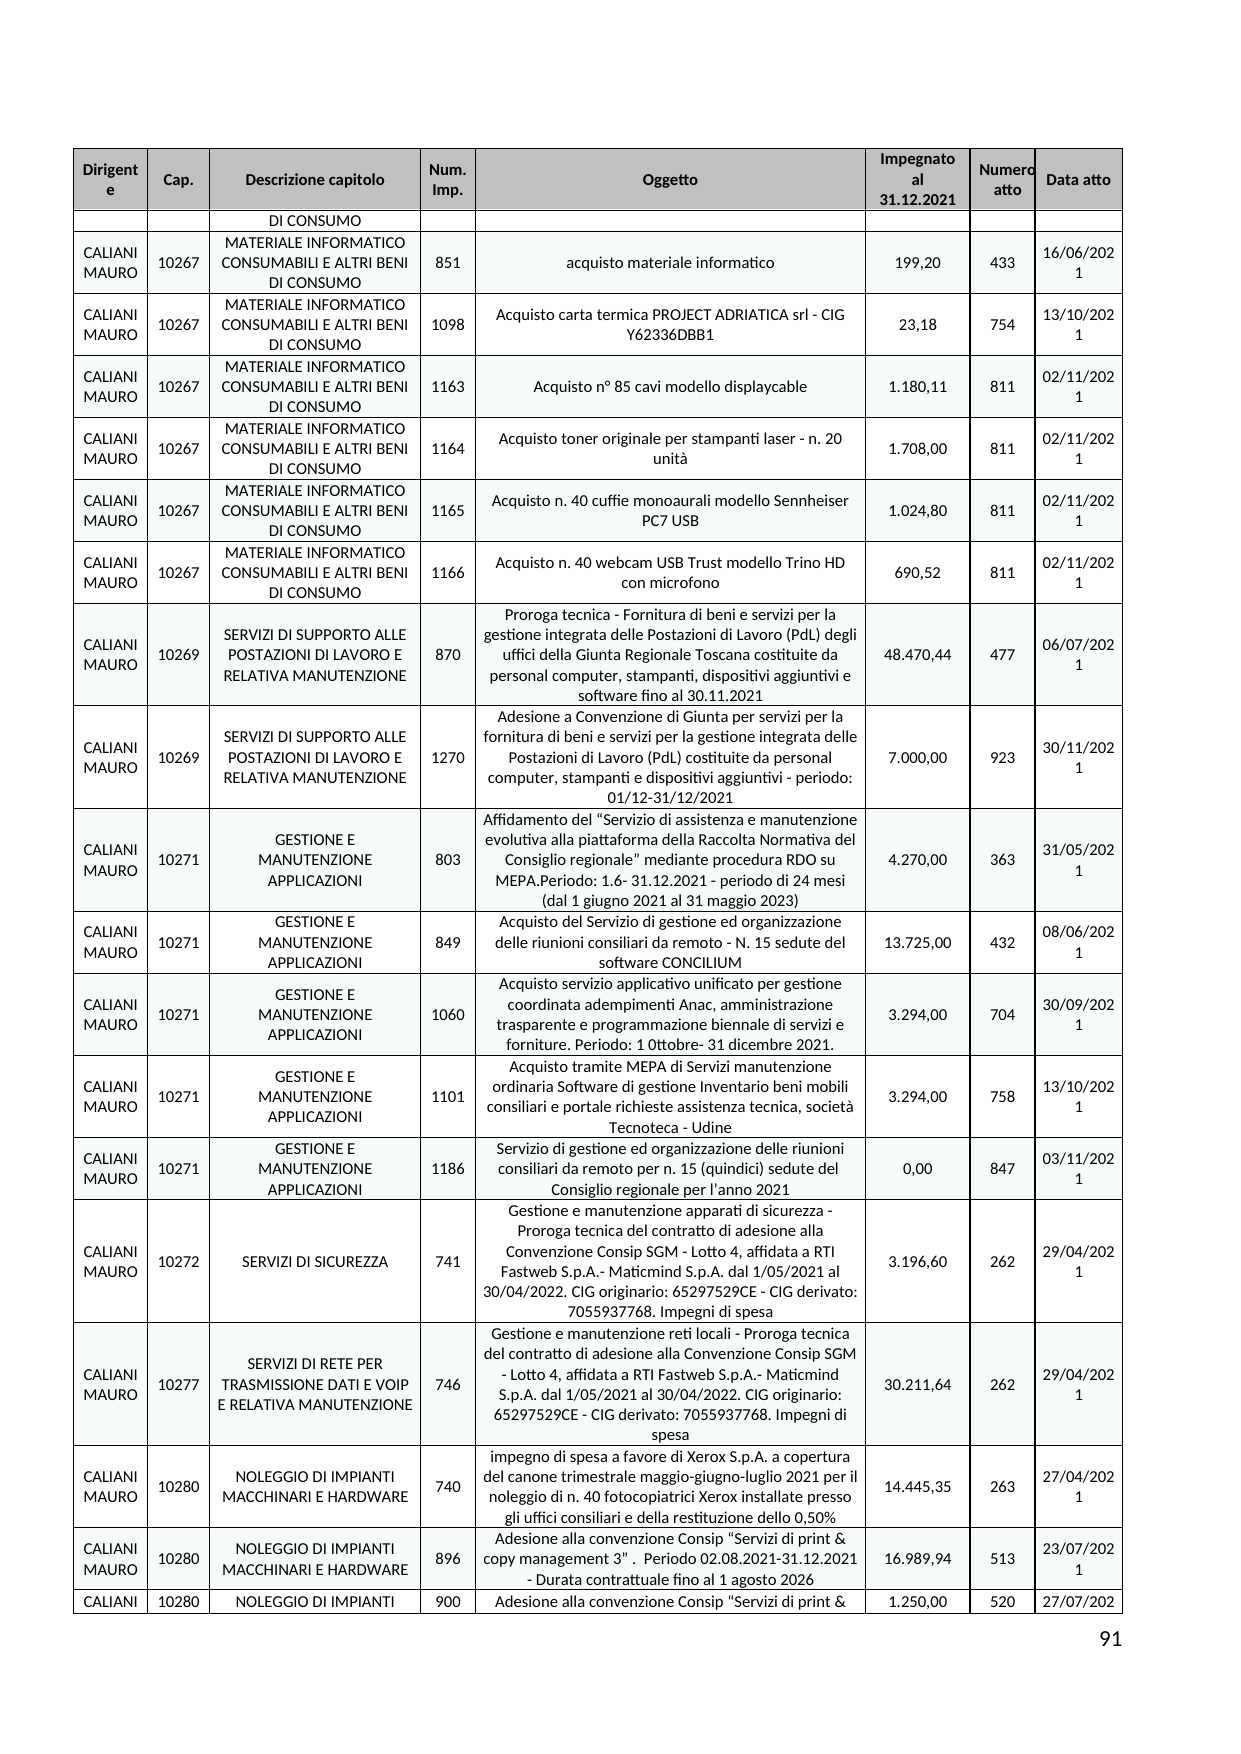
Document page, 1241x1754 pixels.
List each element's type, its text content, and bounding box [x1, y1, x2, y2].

table_cell 30/09/2021 [1036, 974, 1122, 1055]
table_cell CALIANI MAURO [74, 912, 147, 973]
table_header Numero atto [971, 149, 1034, 209]
table_cell Gestione e manutenzione apparati di sicurezza - Proroga tecnica del contratto di adesione alla Convenzione Consip SGM - Lotto 4, affidata a RTI Fastweb S.p.A.- Maticmind S.p.A. dal 1/05/2021 al 30/04/2022. CIG originario: 65297529CE - CIG derivato: 7055937768. Impegni di spesa [476, 1200, 865, 1322]
table_cell 10267 [148, 418, 209, 479]
table_cell 23,18 [866, 294, 969, 355]
table_cell Gestione e manutenzione reti locali - Proroga tecnica del contratto di adesione alla Convenzione Consip SGM - Lotto 4, affidata a RTI Fastweb S.p.A.- Maticmind S.p.A. dal 1/05/2021 al 30/04/2022. CIG originario: 65297529CE - CIG derivato: 7055937768. Impegni di spesa [476, 1323, 865, 1445]
table_cell CALIANI MAURO [74, 294, 147, 355]
table_cell 10267 [148, 480, 209, 541]
table_cell Acquisto n. 40 cuffie monoaurali modello Sennheiser PC7 USB [476, 480, 865, 541]
table_cell 16.989,94 [866, 1528, 969, 1589]
table_header Oggetto [476, 149, 865, 209]
table_cell 02/11/2021 [1036, 418, 1122, 479]
table_cell MATERIALE INFORMATICO CONSUMABILI E ALTRI BENI DI CONSUMO [210, 232, 420, 293]
table_cell Acquisto del Servizio di gestione ed organizzazione delle riunioni consiliari da remoto - N. 15 sedute del software CONCILIUM [476, 912, 865, 973]
table_cell [74, 211, 147, 231]
table_cell 754 [971, 294, 1034, 355]
table_cell [148, 211, 209, 231]
table_cell CALIANI MAURO [74, 604, 147, 705]
table_cell CALIANI MAURO [74, 706, 147, 808]
table_cell 06/07/2021 [1036, 604, 1122, 705]
table_cell 23/07/2021 [1036, 1528, 1122, 1589]
table_cell 10280 [148, 1528, 209, 1589]
table_cell Adesione alla convenzione Consip “Servizi di print & copy management 3” . Periodo 02.08.2021-31.12.2021 - Durata contrattuale fino al 1 agosto 2026 [476, 1528, 865, 1589]
table_header Data atto [1036, 149, 1122, 209]
table_cell [866, 211, 969, 231]
table_cell 02/11/2021 [1036, 480, 1122, 541]
table_cell 923 [971, 706, 1034, 808]
table_cell 741 [421, 1200, 475, 1322]
table_cell Acquisto tramite MEPA di Servizi manutenzione ordinaria Software di gestione Inventario beni mobili consiliari e portale richieste assistenza tecnica, società Tecnoteca - Udine [476, 1056, 865, 1137]
table_cell 13.725,00 [866, 912, 969, 973]
table_cell 10277 [148, 1323, 209, 1445]
table_cell 262 [971, 1200, 1034, 1322]
table_cell MATERIALE INFORMATICO CONSUMABILI E ALTRI BENI DI CONSUMO [210, 480, 420, 541]
table_cell Acquisto n° 85 cavi modello displaycable [476, 356, 865, 417]
table_cell 690,52 [866, 542, 969, 603]
table_cell [1036, 211, 1122, 231]
table_cell CALIANI MAURO [74, 356, 147, 417]
table_cell 811 [971, 356, 1034, 417]
table_cell Acquisto toner originale per stampanti laser - n. 20 unità [476, 418, 865, 479]
table_cell 10271 [148, 974, 209, 1055]
table_cell [421, 211, 475, 231]
table_cell 263 [971, 1446, 1034, 1527]
table_cell GESTIONE E MANUTENZIONE APPLICAZIONI [210, 1138, 420, 1199]
table_cell 1.250,00 [866, 1590, 969, 1613]
table_cell 10272 [148, 1200, 209, 1322]
table_cell 03/11/2021 [1036, 1138, 1122, 1199]
table_cell 811 [971, 542, 1034, 603]
table_cell CALIANI MAURO [74, 1056, 147, 1137]
table_cell 4.270,00 [866, 809, 969, 911]
table_cell 432 [971, 912, 1034, 973]
table_header Dirigente [74, 149, 147, 209]
table_cell 1164 [421, 418, 475, 479]
table_cell 520 [971, 1590, 1034, 1613]
table_cell 08/06/2021 [1036, 912, 1122, 973]
table_cell Servizio di gestione ed organizzazione delle riunioni consiliari da remoto per n. 15 (quindici) sedute del Consiglio regionale per l’anno 2021 [476, 1138, 865, 1199]
table_cell Acquisto n. 40 webcam USB Trust modello Trino HD con microfono [476, 542, 865, 603]
table_cell 847 [971, 1138, 1034, 1199]
table_cell 02/11/2021 [1036, 542, 1122, 603]
table_cell 29/04/2021 [1036, 1323, 1122, 1445]
table_cell 803 [421, 809, 475, 911]
table_cell CALIANI MAURO [74, 1528, 147, 1589]
table_cell 16/06/2021 [1036, 232, 1122, 293]
table_cell 0,00 [866, 1138, 969, 1199]
table_cell 3.196,60 [866, 1200, 969, 1322]
table_cell 30/11/2021 [1036, 706, 1122, 808]
table_cell [476, 211, 865, 231]
table_cell 513 [971, 1528, 1034, 1589]
table_cell MATERIALE INFORMATICO CONSUMABILI E ALTRI BENI DI CONSUMO [210, 542, 420, 603]
table_cell 48.470,44 [866, 604, 969, 705]
table_cell 10269 [148, 706, 209, 808]
table_cell 199,20 [866, 232, 969, 293]
table_cell CALIANI MAURO [74, 1138, 147, 1199]
table_cell GESTIONE E MANUTENZIONE APPLICAZIONI [210, 809, 420, 911]
table_cell NOLEGGIO DI IMPIANTI MACCHINARI E HARDWARE [210, 1528, 420, 1589]
table_cell 433 [971, 232, 1034, 293]
table_cell 1270 [421, 706, 475, 808]
table_cell SERVIZI DI RETE PER TRASMISSIONE DATI E VOIP E RELATIVA MANUTENZIONE [210, 1323, 420, 1445]
table_cell 27/07/202 [1036, 1590, 1122, 1613]
table_cell 1.024,80 [866, 480, 969, 541]
table_cell 10271 [148, 809, 209, 911]
table_cell 746 [421, 1323, 475, 1445]
table_cell 10271 [148, 912, 209, 973]
table_cell 851 [421, 232, 475, 293]
table_cell [971, 211, 1034, 231]
table_cell acquisto materiale informatico [476, 232, 865, 293]
table_cell 477 [971, 604, 1034, 705]
table_cell 758 [971, 1056, 1034, 1137]
table_cell CALIANI [74, 1590, 147, 1613]
table_cell 900 [421, 1590, 475, 1613]
table_cell CALIANI MAURO [74, 809, 147, 911]
table_cell impegno di spesa a favore di Xerox S.p.A. a copertura del canone trimestrale maggio-giugno-luglio 2021 per il noleggio di n. 40 fotocopiatrici Xerox installate presso gli uffici consiliari e della restituzione dello 0,50% [476, 1446, 865, 1527]
table_cell 3.294,00 [866, 1056, 969, 1137]
table_cell CALIANI MAURO [74, 1446, 147, 1527]
table_cell 262 [971, 1323, 1034, 1445]
table_cell 704 [971, 974, 1034, 1055]
table_cell 1.708,00 [866, 418, 969, 479]
table_cell 7.000,00 [866, 706, 969, 808]
table_cell Adesione a Convenzione di Giunta per servizi per la fornitura di beni e servizi per la gestione integrata delle Postazioni di Lavoro (PdL) costituite da personal computer, stampanti e dispositivi aggiuntivi - periodo: 01/12-31/12/2021 [476, 706, 865, 808]
table_cell Adesione alla convenzione Consip “Servizi di print & [476, 1590, 865, 1613]
table_cell 870 [421, 604, 475, 705]
table_cell CALIANI MAURO [74, 542, 147, 603]
table_header Cap. [148, 149, 209, 209]
table_cell 10271 [148, 1138, 209, 1199]
table_cell 1165 [421, 480, 475, 541]
table_cell 363 [971, 809, 1034, 911]
table_cell 1060 [421, 974, 475, 1055]
table_cell 10269 [148, 604, 209, 705]
table_cell GESTIONE E MANUTENZIONE APPLICAZIONI [210, 912, 420, 973]
table_header Descrizione capitolo [210, 149, 420, 209]
table_cell 1166 [421, 542, 475, 603]
table_cell GESTIONE E MANUTENZIONE APPLICAZIONI [210, 974, 420, 1055]
table_cell 13/10/2021 [1036, 1056, 1122, 1137]
table_cell CALIANI MAURO [74, 418, 147, 479]
table_cell 10267 [148, 542, 209, 603]
table_cell NOLEGGIO DI IMPIANTI MACCHINARI E HARDWARE [210, 1446, 420, 1527]
table_cell 811 [971, 418, 1034, 479]
table_cell Affidamento del “Servizio di assistenza e manutenzione evolutiva alla piattaforma della Raccolta Normativa del Consiglio regionale” mediante procedura RDO su MEPA.Periodo: 1.6- 31.12.2021 - periodo di 24 mesi (dal 1 giugno 2021 al 31 maggio 2023) [476, 809, 865, 911]
table_cell CALIANI MAURO [74, 1200, 147, 1322]
table_cell NOLEGGIO DI IMPIANTI [210, 1590, 420, 1613]
table_cell 27/04/2021 [1036, 1446, 1122, 1527]
table_cell 1098 [421, 294, 475, 355]
table_cell 14.445,35 [866, 1446, 969, 1527]
table_header Num. Imp. [421, 149, 475, 209]
table_cell GESTIONE E MANUTENZIONE APPLICAZIONI [210, 1056, 420, 1137]
table_cell 10280 [148, 1446, 209, 1527]
table_cell 849 [421, 912, 475, 973]
table_cell 13/10/2021 [1036, 294, 1122, 355]
table_cell SERVIZI DI SICUREZZA [210, 1200, 420, 1322]
table_cell 10271 [148, 1056, 209, 1137]
table_cell Proroga tecnica - Fornitura di beni e servizi per la gestione integrata delle Postazioni di Lavoro (PdL) degli uffici della Giunta Regionale Toscana costituite da personal computer, stampanti, dispositivi aggiuntivi e software fino al 30.11.2021 [476, 604, 865, 705]
table_cell 1186 [421, 1138, 475, 1199]
table_cell 10267 [148, 232, 209, 293]
table_cell 10280 [148, 1590, 209, 1613]
table_cell MATERIALE INFORMATICO CONSUMABILI E ALTRI BENI DI CONSUMO [210, 294, 420, 355]
table_cell SERVIZI DI SUPPORTO ALLE POSTAZIONI DI LAVORO E RELATIVA MANUTENZIONE [210, 604, 420, 705]
table_cell 1163 [421, 356, 475, 417]
table_cell CALIANI MAURO [74, 1323, 147, 1445]
table_cell MATERIALE INFORMATICO CONSUMABILI E ALTRI BENI DI CONSUMO [210, 356, 420, 417]
table_cell 29/04/2021 [1036, 1200, 1122, 1322]
table_cell SERVIZI DI SUPPORTO ALLE POSTAZIONI DI LAVORO E RELATIVA MANUTENZIONE [210, 706, 420, 808]
table_cell 1.180,11 [866, 356, 969, 417]
table_cell 02/11/2021 [1036, 356, 1122, 417]
table_cell 3.294,00 [866, 974, 969, 1055]
table_cell 31/05/2021 [1036, 809, 1122, 911]
table_header Impegnato al 31.12.2021 [866, 149, 969, 209]
table_cell 1101 [421, 1056, 475, 1137]
table_cell Acquisto servizio applicativo unificato per gestione coordinata adempimenti Anac, amministrazione trasparente e programmazione biennale di servizi e forniture. Periodo: 1 0ttobre- 31 dicembre 2021. [476, 974, 865, 1055]
table_cell CALIANI MAURO [74, 974, 147, 1055]
table_cell CALIANI MAURO [74, 480, 147, 541]
table_cell 10267 [148, 294, 209, 355]
table_cell 740 [421, 1446, 475, 1527]
table_cell 811 [971, 480, 1034, 541]
table_cell MATERIALE INFORMATICO CONSUMABILI E ALTRI BENI DI CONSUMO [210, 418, 420, 479]
table_cell CALIANI MAURO [74, 232, 147, 293]
table_cell 896 [421, 1528, 475, 1589]
table_cell DI CONSUMO [210, 211, 420, 231]
table_cell 30.211,64 [866, 1323, 969, 1445]
table_cell Acquisto carta termica PROJECT ADRIATICA srl - CIG Y62336DBB1 [476, 294, 865, 355]
table_cell 10267 [148, 356, 209, 417]
